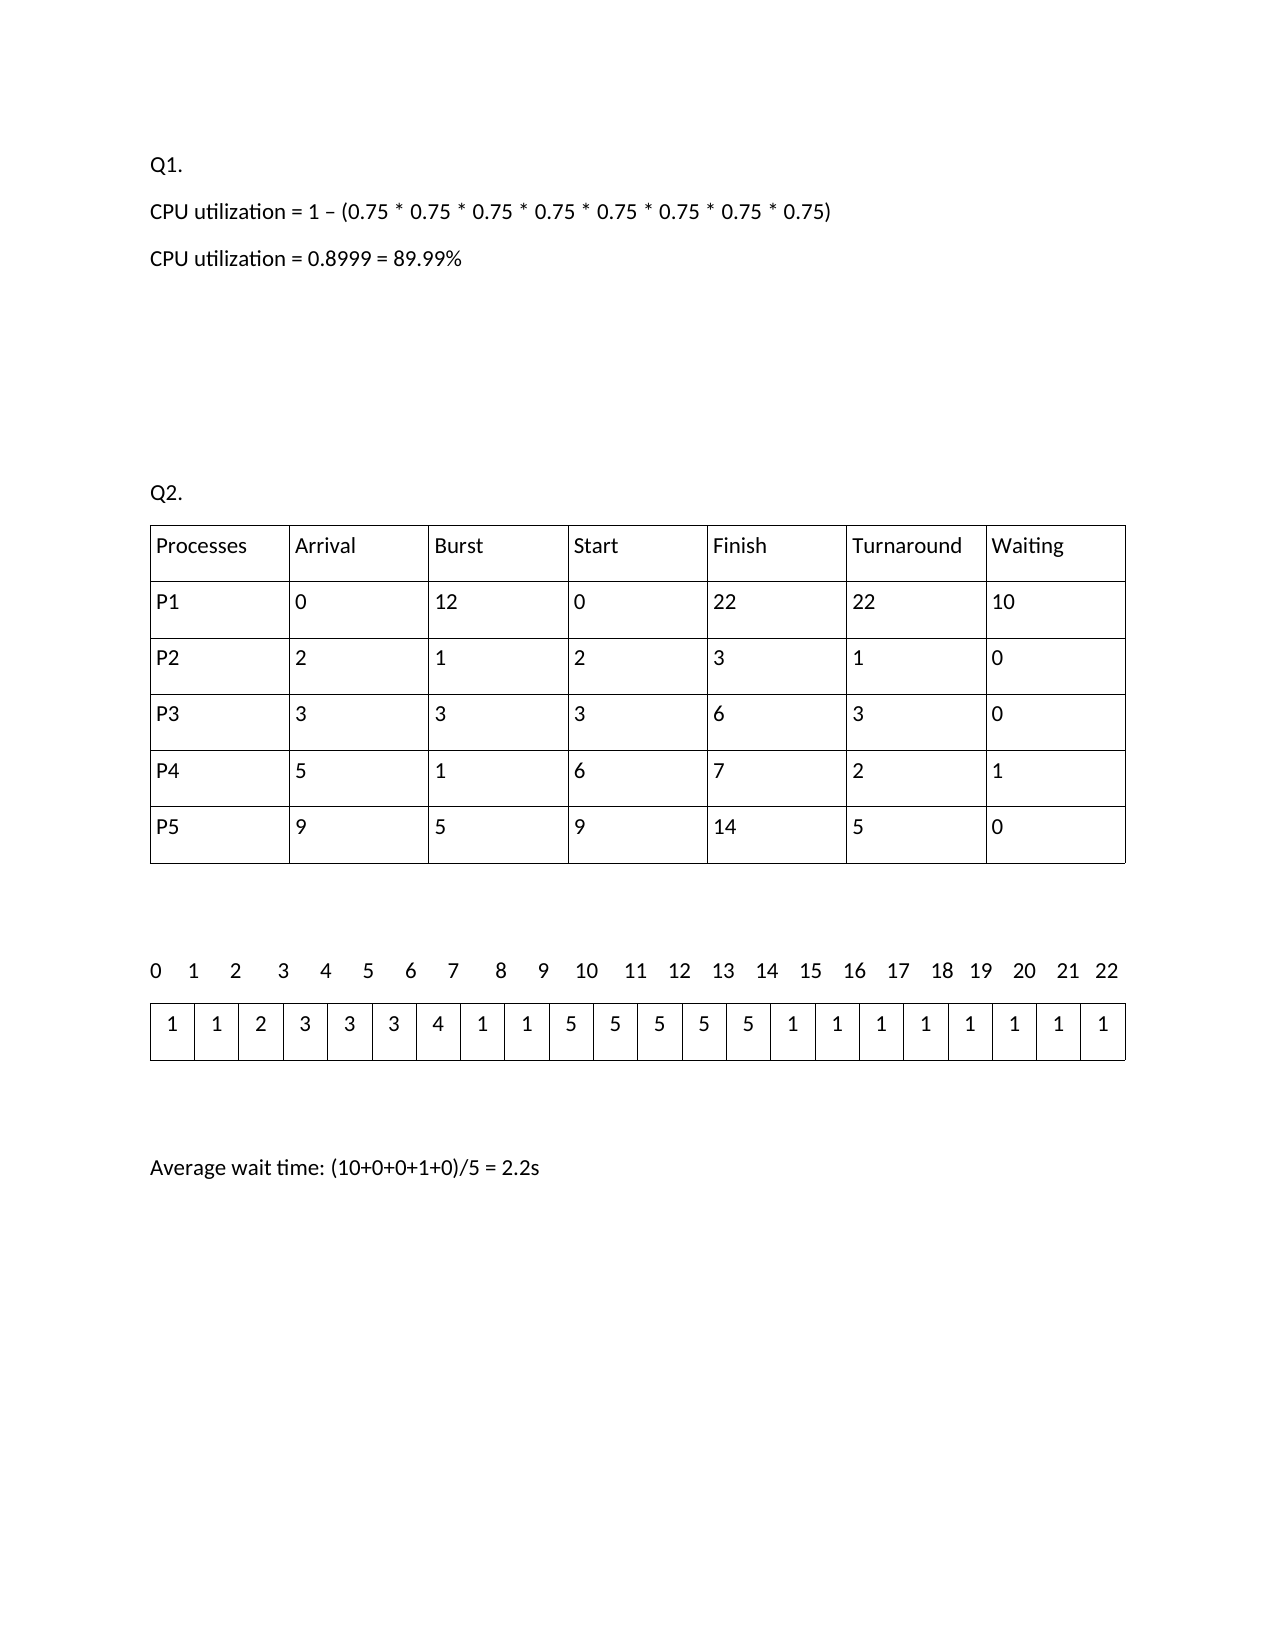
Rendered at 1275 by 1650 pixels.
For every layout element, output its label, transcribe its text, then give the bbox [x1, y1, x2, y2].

table_cell 14 [708, 807, 846, 862]
table_cell 3 [708, 639, 846, 694]
table_cell 1 [429, 639, 568, 694]
table_cell 3 [847, 695, 986, 750]
table_cell 9 [569, 807, 707, 862]
text Q2. [150, 478, 1125, 506]
table_cell 22 [708, 582, 846, 637]
table_cell P2 [151, 639, 289, 694]
table_header Turnaround [847, 526, 986, 581]
table_cell P1 [151, 582, 289, 637]
table_cell 0 [569, 582, 707, 637]
table_cell P3 [151, 695, 289, 750]
table_header 2 [239, 1004, 283, 1059]
table_header Start [569, 526, 707, 581]
text Q1. [150, 150, 1125, 178]
text Average wait time: (10+0+0+1+0)/5 = 2.2s [150, 1153, 1125, 1181]
table_header 1 [1081, 1004, 1125, 1059]
table_header 5 [727, 1004, 770, 1059]
table_header Arrival [290, 526, 428, 581]
table_cell P5 [151, 807, 289, 862]
table_header 1 [860, 1004, 903, 1059]
table_cell 5 [429, 807, 568, 862]
table_cell 1 [987, 751, 1125, 806]
table_cell 0 [987, 639, 1125, 694]
text CPU utilization = 1 – (0.75 * 0.75 * 0.75 * 0.75 * 0.75 * 0.75 * 0.75 * 0.75) [150, 197, 1125, 225]
table_header 5 [594, 1004, 637, 1059]
table_cell 0 [987, 695, 1125, 750]
table_cell 3 [429, 695, 568, 750]
table_cell 2 [847, 751, 986, 806]
table_cell 9 [290, 807, 428, 862]
table_cell 7 [708, 751, 846, 806]
table_header 1 [1037, 1004, 1080, 1059]
table_header 1 [771, 1004, 815, 1059]
table_header Waiting [987, 526, 1125, 581]
table_header 1 [816, 1004, 859, 1059]
table_header 3 [284, 1004, 327, 1059]
table_cell 1 [847, 639, 986, 694]
table_header 1 [195, 1004, 238, 1059]
table_header 1 [461, 1004, 504, 1059]
table_cell P4 [151, 751, 289, 806]
table_cell 2 [569, 639, 707, 694]
table_header 1 [904, 1004, 948, 1059]
table_header 5 [683, 1004, 726, 1059]
table_cell 5 [290, 751, 428, 806]
text 0 1 2 3 4 5 6 7 8 9 10 11 12 13 14 15 16 17 18 19 20 21 22 [150, 956, 1125, 984]
table_cell 3 [569, 695, 707, 750]
table_header 1 [505, 1004, 549, 1059]
table_cell 12 [429, 582, 568, 637]
table_header Processes [151, 526, 289, 581]
table_header 5 [638, 1004, 682, 1059]
table_cell 5 [847, 807, 986, 862]
table_header 3 [373, 1004, 416, 1059]
table_header 1 [949, 1004, 992, 1059]
table_cell 2 [290, 639, 428, 694]
table_cell 3 [290, 695, 428, 750]
table_header 1 [151, 1004, 194, 1059]
table_cell 6 [708, 695, 846, 750]
table_header 1 [993, 1004, 1036, 1059]
table_cell 0 [987, 807, 1125, 862]
table_header 3 [328, 1004, 372, 1059]
table_header 5 [550, 1004, 593, 1059]
table_header Finish [708, 526, 846, 581]
table_header 4 [417, 1004, 460, 1059]
text CPU utilization = 0.8999 = 89.99% [150, 244, 1125, 272]
table_cell 22 [847, 582, 986, 637]
table_cell 1 [429, 751, 568, 806]
table_header Burst [429, 526, 568, 581]
table_cell 6 [569, 751, 707, 806]
table_cell 0 [290, 582, 428, 637]
table_cell 10 [987, 582, 1125, 637]
